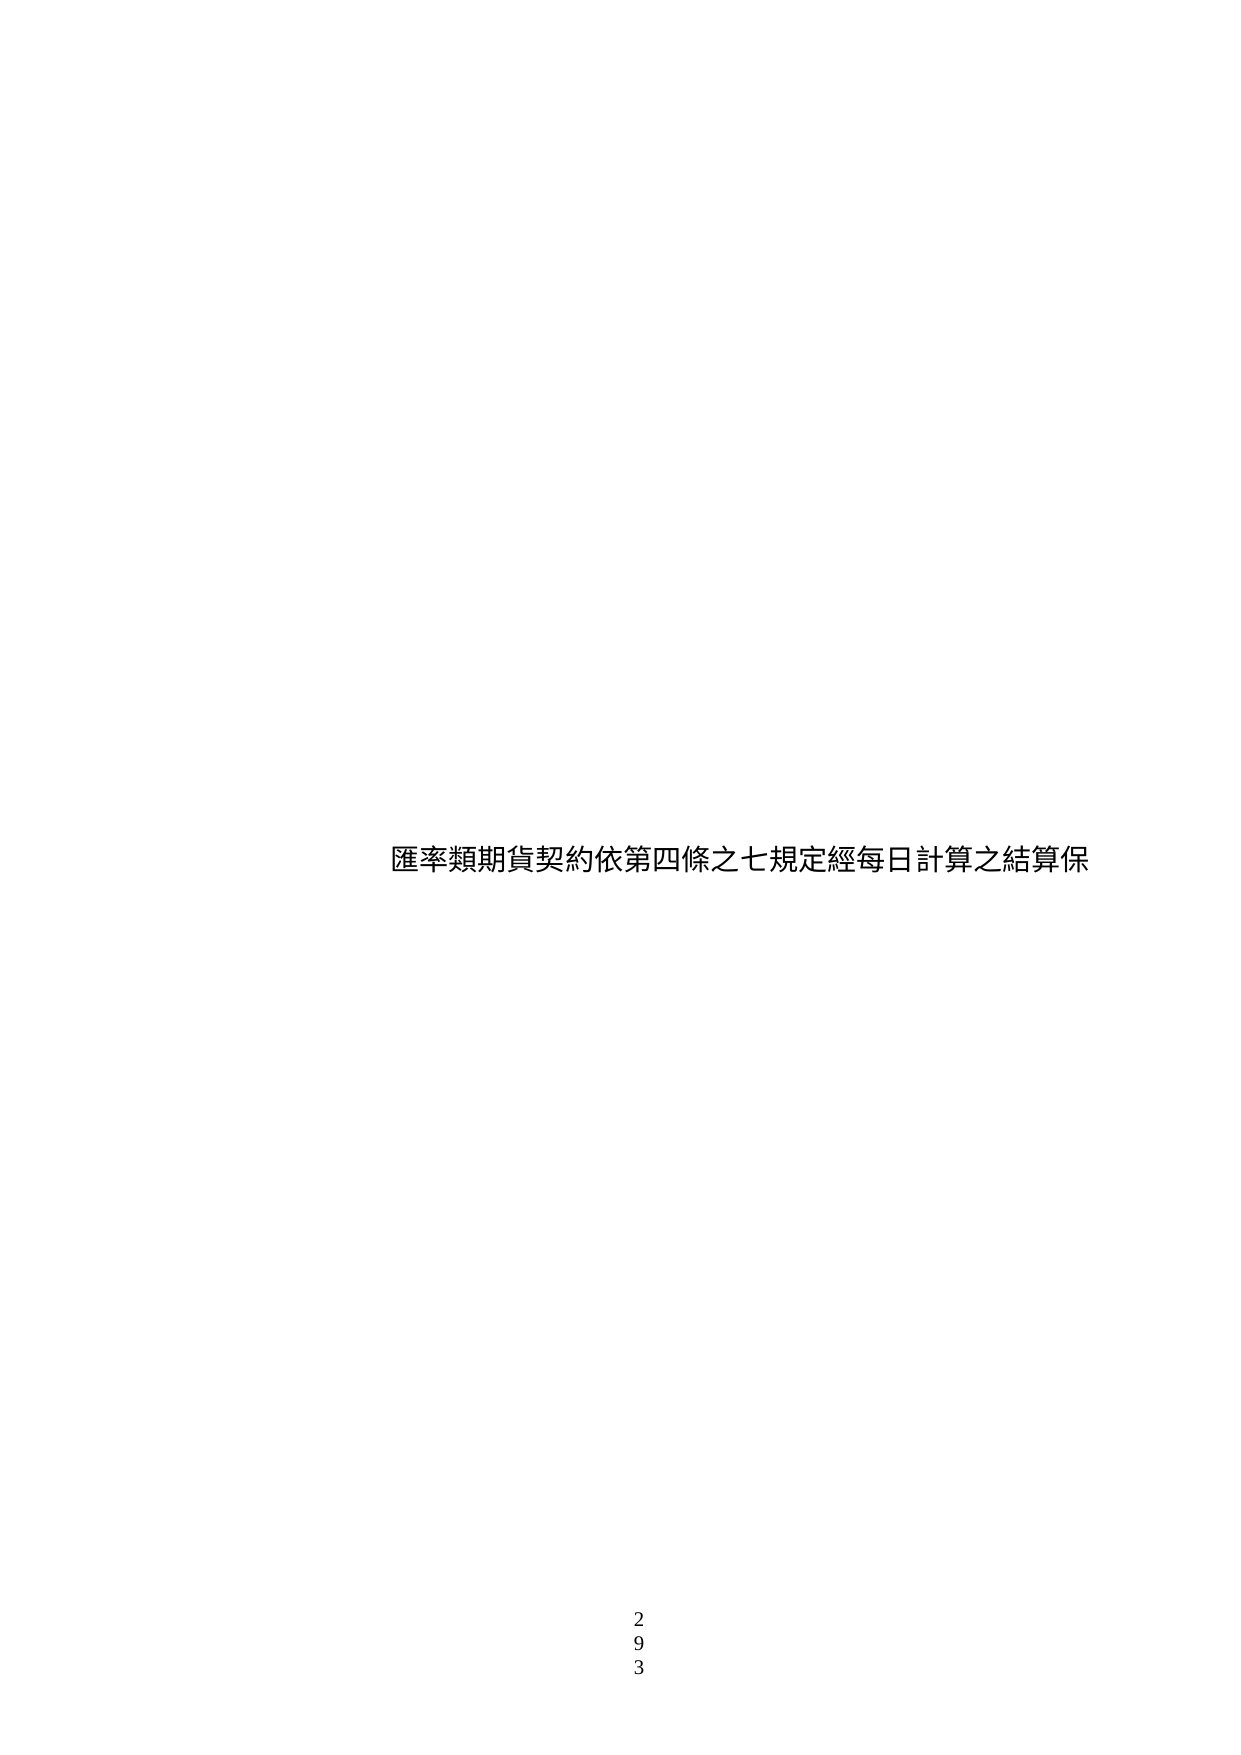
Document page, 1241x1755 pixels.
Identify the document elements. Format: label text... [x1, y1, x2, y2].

text 匯率類期貨契約依第四條之七規定經每日計算之結算保 [327, 816, 1106, 879]
